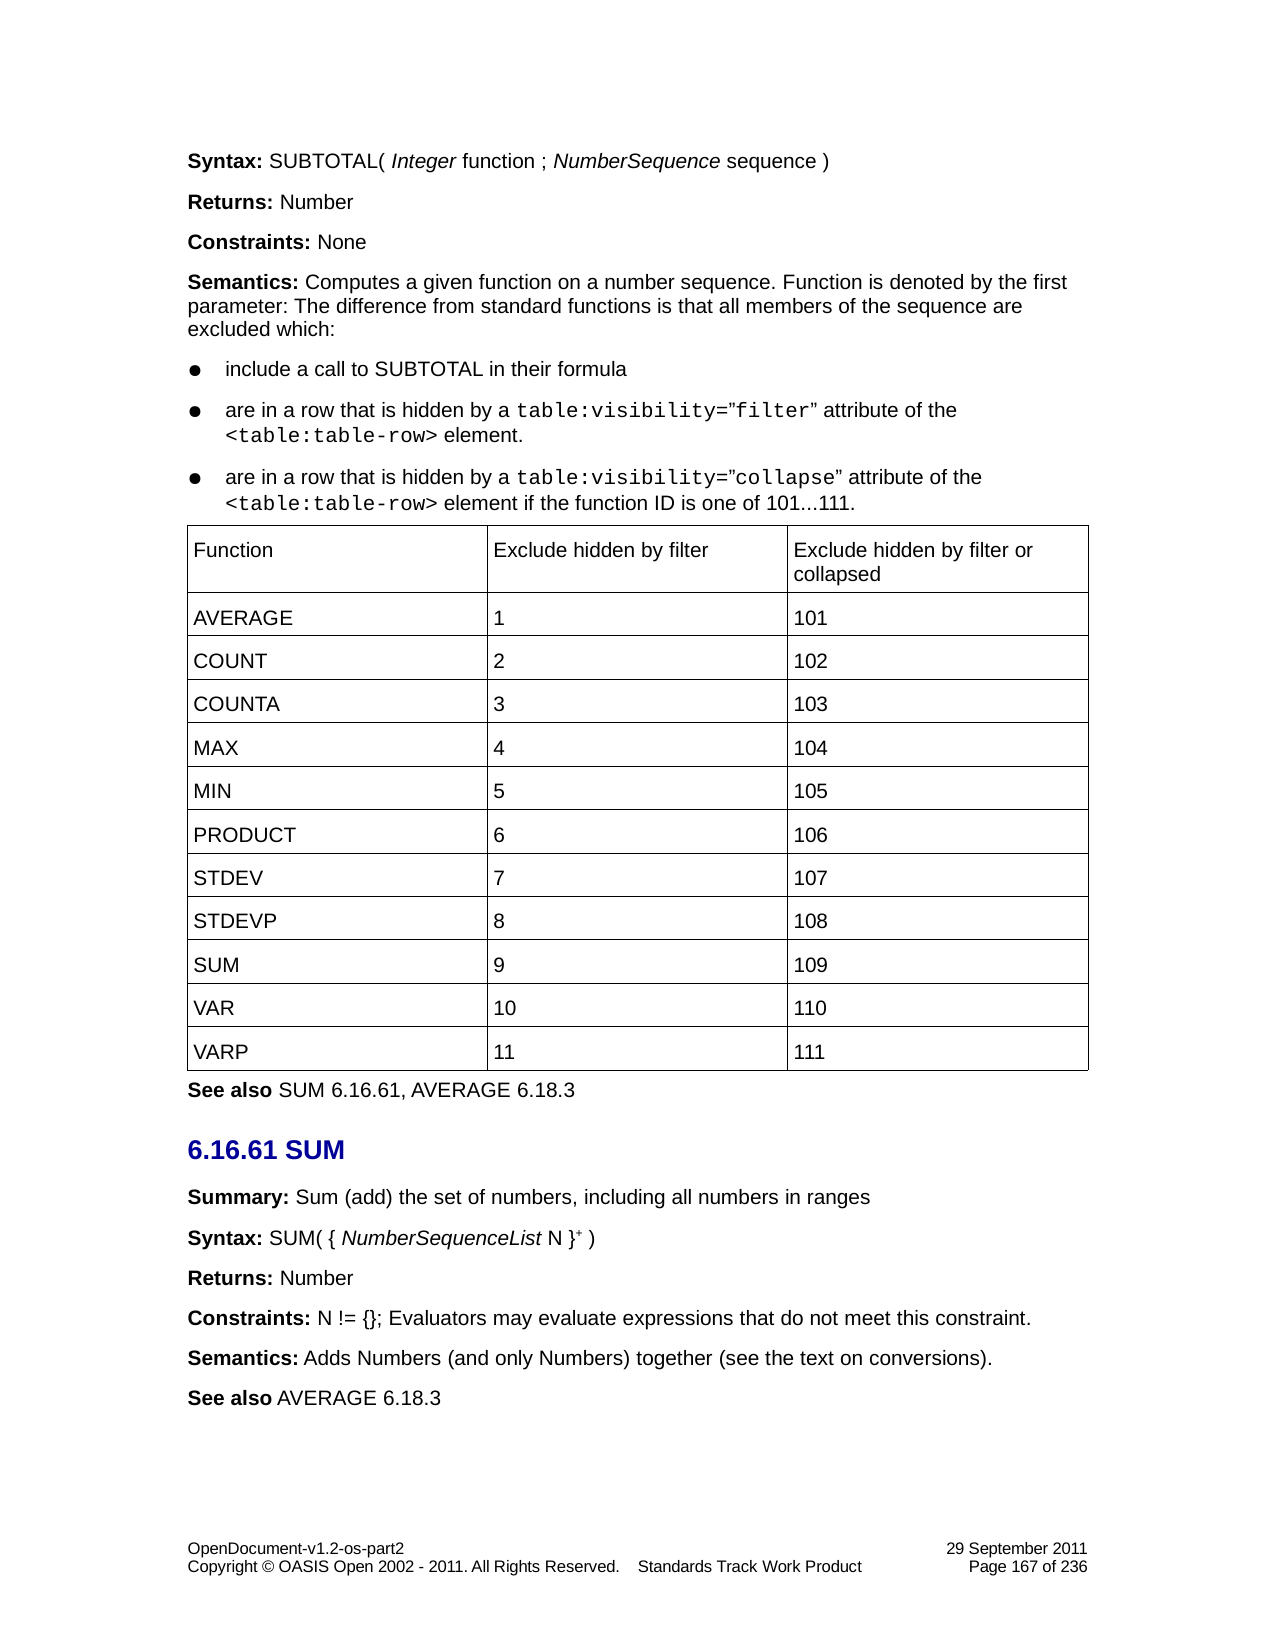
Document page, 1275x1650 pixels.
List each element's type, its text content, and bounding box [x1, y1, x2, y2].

table_cell 8 [488, 897, 787, 939]
table_cell 7 [488, 854, 787, 896]
text Constraints: None [187, 230, 1088, 254]
text Semantics: Adds Numbers (and only Numbers) together (see the text on conversions). [187, 1347, 1088, 1370]
table_cell 103 [788, 680, 1088, 722]
table_header Function [188, 526, 487, 592]
table_cell 5 [488, 767, 787, 809]
table_cell AVERAGE [188, 593, 487, 635]
text Constraints: N != {}; Evaluators may evaluate expressions that do not meet this constraint. [187, 1306, 1088, 1330]
table_cell 10 [488, 984, 787, 1026]
table_cell COUNTA [188, 680, 487, 722]
table_cell 102 [788, 636, 1088, 679]
table_cell 4 [488, 723, 787, 766]
list are in a row that is hidden by a table:visibility=”collapse” attribute of the <table:table-row> element if the function ID is one of 101...111. [187, 466, 1088, 516]
table_cell 9 [488, 940, 787, 983]
text See also AVERAGE 6.18.3 [187, 1387, 1088, 1410]
table_cell 11 [488, 1027, 787, 1069]
table_cell PRODUCT [188, 810, 487, 852]
table_cell 110 [788, 984, 1088, 1026]
table_header Exclude hidden by filter or collapsed [788, 526, 1088, 592]
table_cell 6 [488, 810, 787, 852]
list are in a row that is hidden by a table:visibility=”filter” attribute of the <table:table-row> element. [187, 398, 1088, 449]
table_cell 3 [488, 680, 787, 722]
subtitle SUM [187, 1135, 1088, 1165]
table_cell 101 [788, 593, 1088, 635]
table_cell STDEVP [188, 897, 487, 939]
table_cell 2 [488, 636, 787, 679]
table_cell 105 [788, 767, 1088, 809]
table_cell 104 [788, 723, 1088, 766]
list include a call to SUBTOTAL in their formula [187, 358, 1088, 381]
table_cell 107 [788, 854, 1088, 896]
text Returns: Number [187, 190, 1088, 214]
table_header Exclude hidden by filter [488, 526, 787, 592]
table_cell 111 [788, 1027, 1088, 1069]
table_cell VAR [188, 984, 487, 1026]
text Syntax: SUBTOTAL( Integer function ; NumberSequence sequence ) [187, 150, 1088, 173]
table_cell 108 [788, 897, 1088, 939]
table_cell VARP [188, 1027, 487, 1069]
table_cell MIN [188, 767, 487, 809]
text Syntax: SUM( { NumberSequenceList N }+ ) [187, 1226, 1088, 1249]
text Semantics: Computes a given function on a number sequence. Function is denoted by the first parameter: The difference from standard functions is that all members of the sequence are excluded which: [187, 271, 1088, 341]
table_cell COUNT [188, 636, 487, 679]
table_cell 109 [788, 940, 1088, 983]
text Returns: Number [187, 1266, 1088, 1290]
table_cell MAX [188, 723, 487, 766]
text Summary: Sum (add) the set of numbers, including all numbers in ranges [187, 1186, 1088, 1209]
text See also SUM 6.16.61, AVERAGE 6.18.3 [187, 1078, 1088, 1102]
table_cell 1 [488, 593, 787, 635]
table_cell 106 [788, 810, 1088, 852]
table_cell SUM [188, 940, 487, 983]
table_cell STDEV [188, 854, 487, 896]
